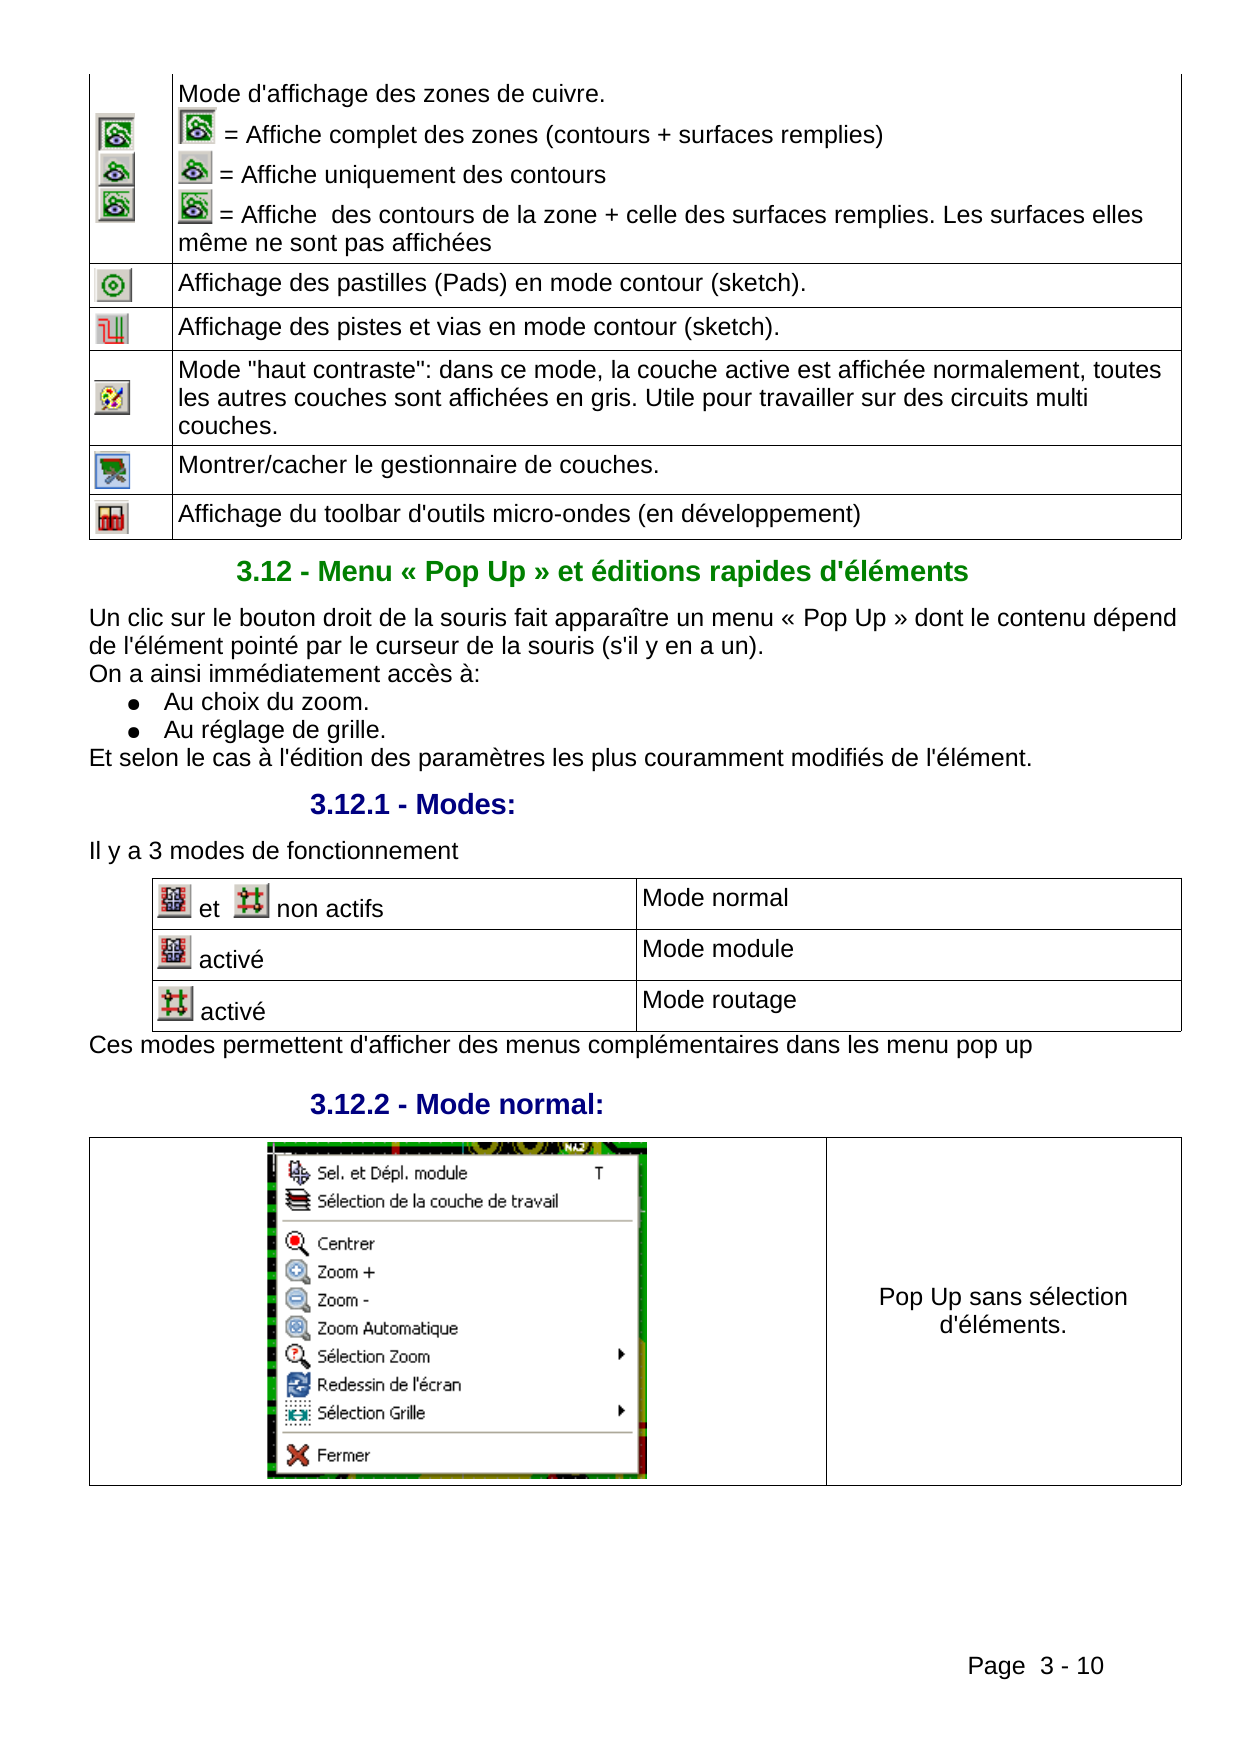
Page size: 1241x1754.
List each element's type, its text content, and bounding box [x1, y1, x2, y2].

text Et selon le cas à l'édition des paramètres les plus couramment modifiés de l'élément. [88, 744, 1181, 772]
table_cell [90, 446, 172, 494]
text Un clic sur le bouton droit de la souris fait apparaître un menu « Pop Up » dont le contenu dépend de l'élément pointé par le curseur de la souris (s'il y en a un). [88, 604, 1181, 660]
picture [177, 107, 217, 144]
picture [94, 500, 129, 534]
table_cell Montrer/cacher le gestionnaire de couches. [173, 446, 1181, 494]
table_cell [90, 495, 172, 539]
picture [233, 883, 270, 918]
table_cell Affichage des pistes et vias en mode contour (sketch). [173, 308, 1181, 350]
table_cell [90, 351, 172, 445]
picture [177, 149, 213, 184]
table_header Mode normal [637, 879, 1181, 929]
picture [94, 113, 135, 223]
picture [267, 1142, 647, 1479]
subtitle Menu « Pop Up » et éditions rapides d'éléments [162, 555, 1181, 588]
picture [157, 883, 192, 918]
list Au réglage de grille. [126, 716, 1181, 744]
list Au choix du zoom. [126, 688, 1181, 716]
picture [94, 380, 131, 415]
table_header et non actifs [153, 879, 636, 929]
text Il y a 3 modes de fonctionnement [88, 837, 1181, 865]
table_cell [90, 308, 172, 350]
table_cell Mode d'affichage des zones de cuivre. = Affiche complet des zones (contours + surfaces remplies) = Affiche uniquement des contours = Affiche des contours de la zone + celle des surfaces remplies. Les surfaces elles même ne sont pas affichées [173, 74, 1181, 263]
table_cell [90, 74, 172, 263]
table_cell activé [153, 981, 636, 1031]
picture [157, 986, 194, 1021]
picture [157, 934, 192, 969]
subtitle Mode normal: [236, 1088, 1181, 1121]
table_cell activé [153, 930, 636, 980]
table_cell Mode "haut contraste": dans ce mode, la couche active est affichée normalement, toutes les autres couches sont affichées en gris. Utile pour travailler sur des circuits multi couches. [173, 351, 1181, 445]
table_cell [90, 264, 172, 307]
picture [94, 451, 131, 489]
subtitle Modes: [236, 788, 1181, 821]
table_header Pop Up sans sélection d'éléments. [827, 1138, 1181, 1485]
picture [177, 188, 213, 224]
table_cell Mode module [637, 930, 1181, 980]
table_cell Affichage des pastilles (Pads) en mode contour (sketch). [173, 264, 1181, 307]
text Ces modes permettent d'afficher des menus complémentaires dans les menu pop up [88, 1031, 1181, 1059]
table_cell Mode routage [637, 981, 1181, 1031]
picture [94, 268, 133, 302]
table_header [90, 1138, 826, 1485]
table_cell Affichage du toolbar d'outils micro-ondes (en développement) [173, 495, 1181, 539]
text On a ainsi immédiatement accès à: [88, 660, 1181, 688]
